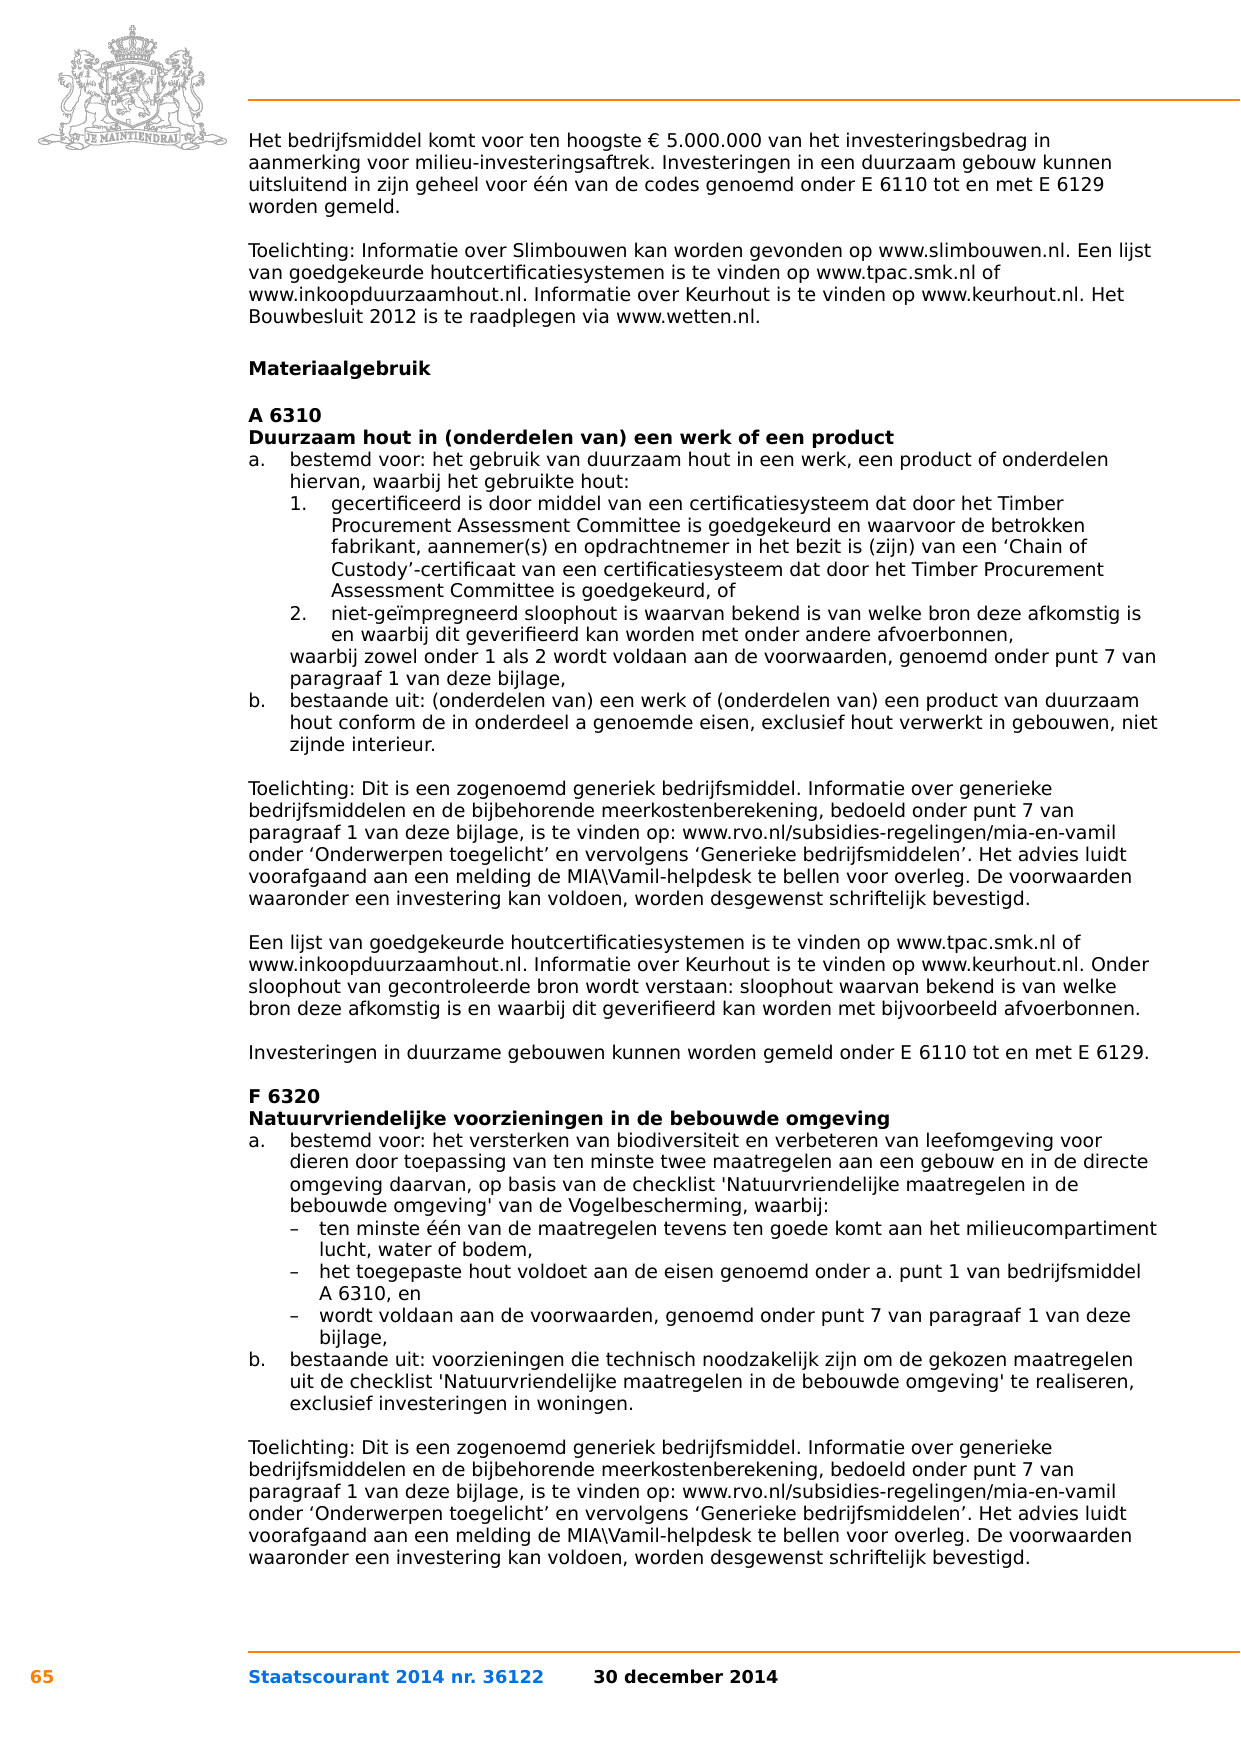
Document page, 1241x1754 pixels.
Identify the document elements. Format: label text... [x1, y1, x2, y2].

text Duurzaam hout in (onderdelen van) een werk of een product [248, 427, 1163, 448]
text F 6320 [248, 1086, 1163, 1107]
text – het toegepaste hout voldoet aan de eisen genoemd onder a. punt 1 van bedrijfsmiddel A 6310, en [289, 1261, 1163, 1305]
text b. bestaande uit: (onderdelen van) een werk of (onderdelen van) een product van duurzaam hout conform de in onderdeel a genoemde eisen, exclusief hout verwerkt in gebouwen, niet zijnde interieur. [248, 690, 1163, 756]
text a. bestemd voor: het versterken van biodiversiteit en verbeteren van leefomgeving voor dieren door toepassing van ten minste twee maatregelen aan een gebouw en in de directe omgeving daarvan, op basis van de checklist 'Natuurvriendelijke maatregelen in de bebouwde omgeving' van de Vogelbescherming, waarbij: [248, 1129, 1163, 1217]
text Het bedrijfsmiddel komt voor ten hoogste € 5.000.000 van het investeringsbedrag in aanmerking voor milieu-investeringsaftrek. Investeringen in een duurzaam gebouw kunnen uitsluitend in zijn geheel voor één van de codes genoemd onder E 6110 tot en met E 6129 worden gemeld. [248, 130, 1163, 218]
text Natuurvriendelijke voorzieningen in de bebouwde omgeving [248, 1107, 1163, 1129]
text 2. niet-geïmpregneerd sloophout is waarvan bekend is van welke bron deze afkomstig is en waarbij dit geverifieerd kan worden met onder andere afvoerbonnen, [289, 602, 1163, 646]
text b. bestaande uit: voorzieningen die technisch noodzakelijk zijn om de gekozen maatregelen uit de checklist 'Natuurvriendelijke maatregelen in de bebouwde omgeving' te realiseren, exclusief investeringen in woningen. [248, 1349, 1163, 1415]
text Toelichting: Informatie over Slimbouwen kan worden gevonden op www.slimbouwen.nl. Een lijst van goedgekeurde houtcertificatiesystemen is te vinden op www.tpac.smk.nl of www.inkoopduurzaamhout.nl. Informatie over Keurhout is te vinden op www.keurhout.nl. Het Bouwbesluit 2012 is te raadplegen via www.wetten.nl. [248, 240, 1163, 328]
text – ten minste één van de maatregelen tevens ten goede komt aan het milieucompartiment lucht, water of bodem, [289, 1217, 1163, 1261]
text A 6310 [248, 404, 1163, 427]
text Toelichting: Dit is een zogenoemd generiek bedrijfsmiddel. Informatie over generieke bedrijfsmiddelen en de bijbehorende meerkostenberekening, bedoeld onder punt 7 van paragraaf 1 van deze bijlage, is te vinden op: www.rvo.nl/subsidies-regelingen/mia-en-vamil onder ‘Onderwerpen toegelicht’ en vervolgens ‘Generieke bedrijfsmiddelen’. Het advies luidt voorafgaand aan een melding de MIA\Vamil-helpdesk te bellen voor overleg. De voorwaarden waaronder een investering kan voldoen, worden desgewenst schriftelijk bevestigd. [248, 1437, 1163, 1569]
text a. bestemd voor: het gebruik van duurzaam hout in een werk, een product of onderdelen hiervan, waarbij het gebruikte hout: [248, 448, 1163, 492]
subtitle Materiaalgebruik [248, 358, 1163, 379]
text Toelichting: Dit is een zogenoemd generiek bedrijfsmiddel. Informatie over generieke bedrijfsmiddelen en de bijbehorende meerkostenberekening, bedoeld onder punt 7 van paragraaf 1 van deze bijlage, is te vinden op: www.rvo.nl/subsidies-regelingen/mia-en-vamil onder ‘Onderwerpen toegelicht’ en vervolgens ‘Generieke bedrijfsmiddelen’. Het advies luidt voorafgaand aan een melding de MIA\Vamil-helpdesk te bellen voor overleg. De voorwaarden waaronder een investering kan voldoen, worden desgewenst schriftelijk bevestigd. [248, 778, 1163, 910]
picture [38, 25, 227, 150]
text 1. gecertificeerd is door middel van een certificatiesysteem dat door het Timber Procurement Assessment Committee is goedgekeurd en waarvoor de betrokken fabrikant, aannemer(s) en opdrachtnemer in het bezit is (zijn) van een ‘Chain of Custody’-certificaat van een certificatiesysteem dat door het Timber Procurement Assessment Committee is goedgekeurd, of [289, 492, 1163, 602]
text – wordt voldaan aan de voorwaarden, genoemd onder punt 7 van paragraaf 1 van deze bijlage, [289, 1305, 1163, 1349]
text Investeringen in duurzame gebouwen kunnen worden gemeld onder E 6110 tot en met E 6129. [248, 1042, 1163, 1064]
text Een lijst van goedgekeurde houtcertificatiesystemen is te vinden op www.tpac.smk.nl of www.inkoopduurzaamhout.nl. Informatie over Keurhout is te vinden op www.keurhout.nl. Onder sloophout van gecontroleerde bron wordt verstaan: sloophout waarvan bekend is van welke bron deze afkomstig is en waarbij dit geverifieerd kan worden met bijvoorbeeld afvoerbonnen. [248, 932, 1163, 1020]
text waarbij zowel onder 1 als 2 wordt voldaan aan de voorwaarden, genoemd onder punt 7 van paragraaf 1 van deze bijlage, [289, 646, 1163, 690]
